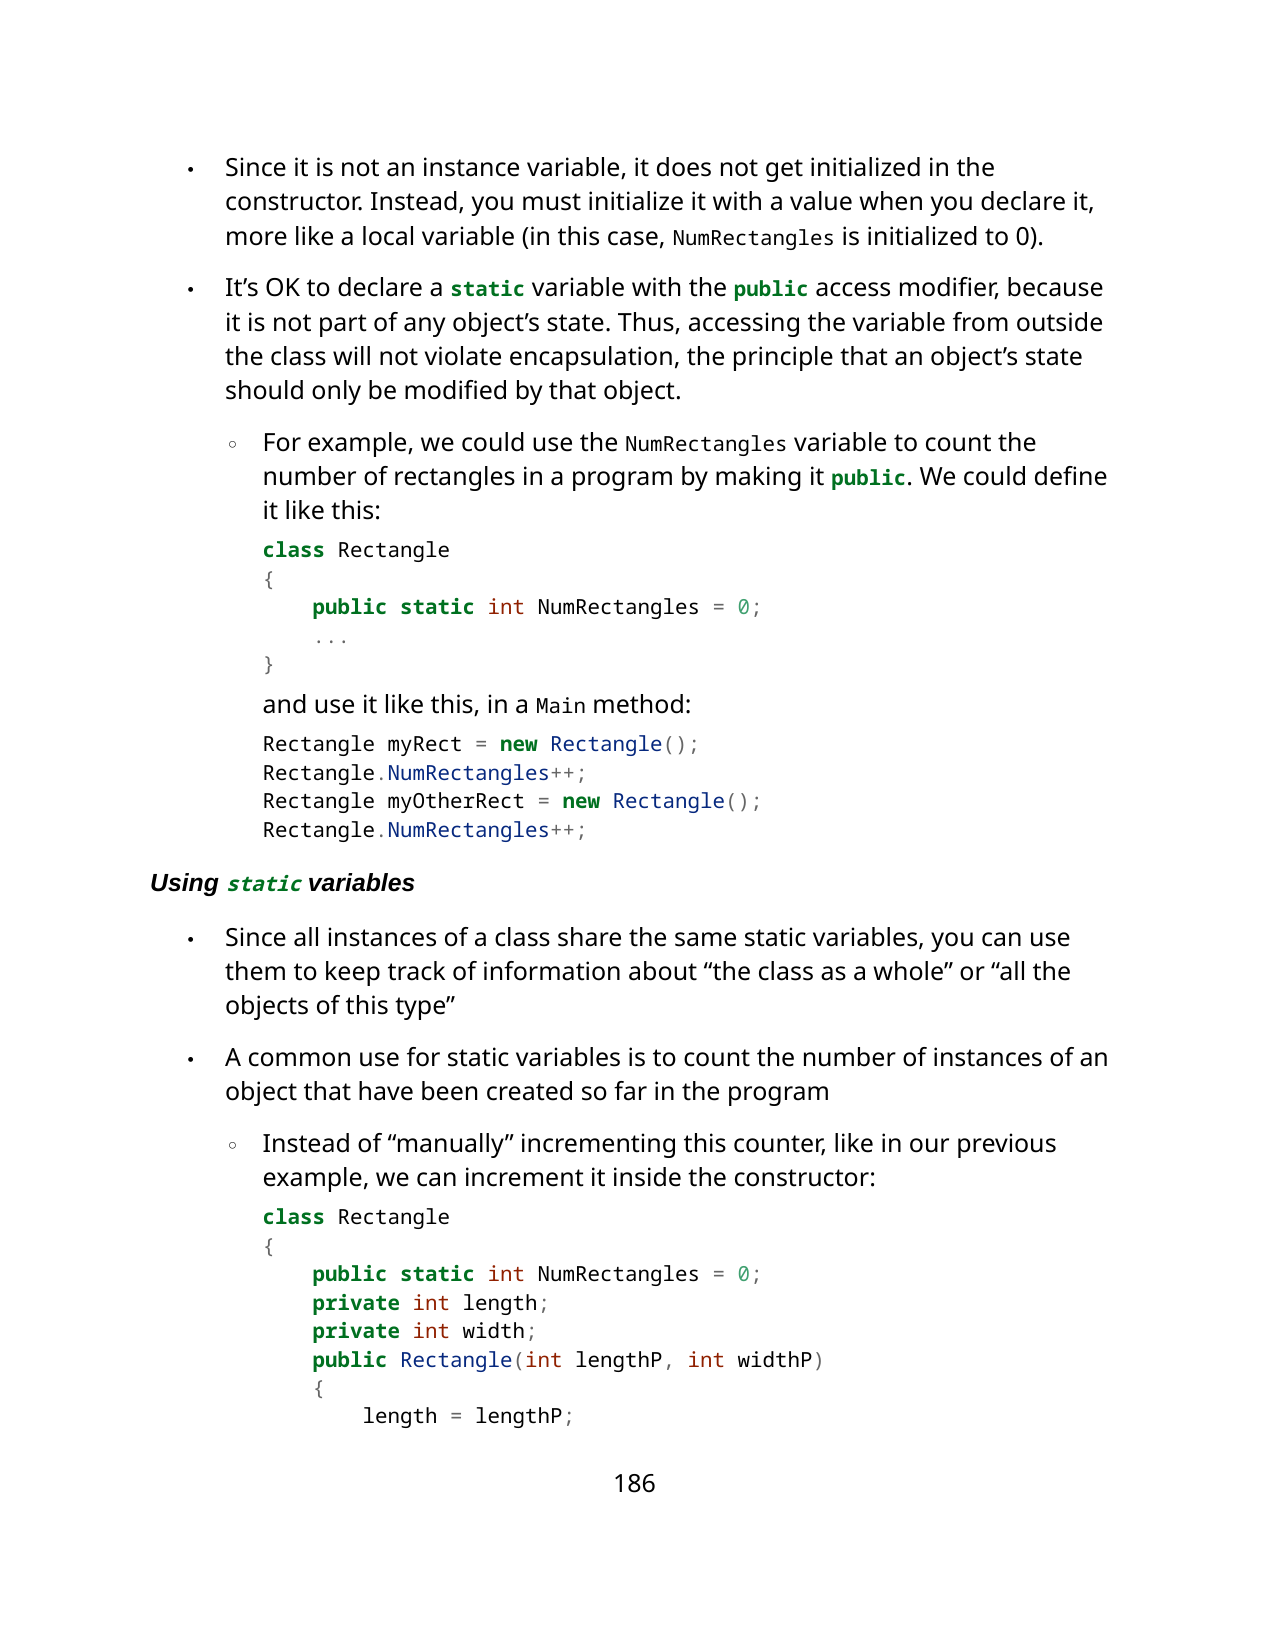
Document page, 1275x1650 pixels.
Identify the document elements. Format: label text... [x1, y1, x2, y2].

list public Rectangle(int lengthP, int widthP) [225, 1345, 1125, 1373]
list private int width; [225, 1316, 1125, 1345]
list class Rectangle [225, 535, 1125, 564]
list A common use for static variables is to count the number of instances of an object that have been created so far in the program [187, 1039, 1125, 1107]
list ... [225, 621, 1125, 649]
list Rectangle.NumRectangles++; [225, 815, 1125, 843]
list and use it like this, in a Main method: [225, 687, 1125, 721]
list Since all instances of a class share the same static variables, you can use them to keep track of information about “the class as a whole” or “all the objects of this type” [187, 919, 1125, 1021]
list private int length; [225, 1288, 1125, 1316]
list public static int NumRectangles = 0; [225, 1259, 1125, 1288]
list For example, we could use the NumRectangles variable to count the number of rectangles in a program by making it public. We could define it like this: [225, 424, 1125, 526]
list Since it is not an instance variable, it does not get initialized in the constructor. Instead, you must initialize it with a value when you declare it, more like a local variable (in this case, NumRectangles is initialized to 0). [187, 150, 1125, 252]
list { [225, 1373, 1125, 1402]
list { [225, 564, 1125, 592]
list class Rectangle [225, 1202, 1125, 1231]
list { [225, 1231, 1125, 1259]
list length = lengthP; [225, 1402, 1125, 1430]
list } [225, 649, 1125, 678]
list Instead of “manually” incrementing this counter, like in our previous example, we can increment it inside the constructor: [225, 1125, 1125, 1193]
list Rectangle myOtherRect = new Rectangle(); [225, 786, 1125, 815]
list public static int NumRectangles = 0; [225, 592, 1125, 621]
subtitle Using static variables [150, 868, 1125, 898]
list It’s OK to declare a static variable with the public access modifier, because it is not part of any object’s state. Thus, accessing the variable from outside the class will not violate encapsulation, the principle that an object’s state should only be modified by that object. [187, 270, 1125, 406]
list Rectangle myRect = new Rectangle(); [225, 729, 1125, 758]
list Rectangle.NumRectangles++; [225, 758, 1125, 786]
